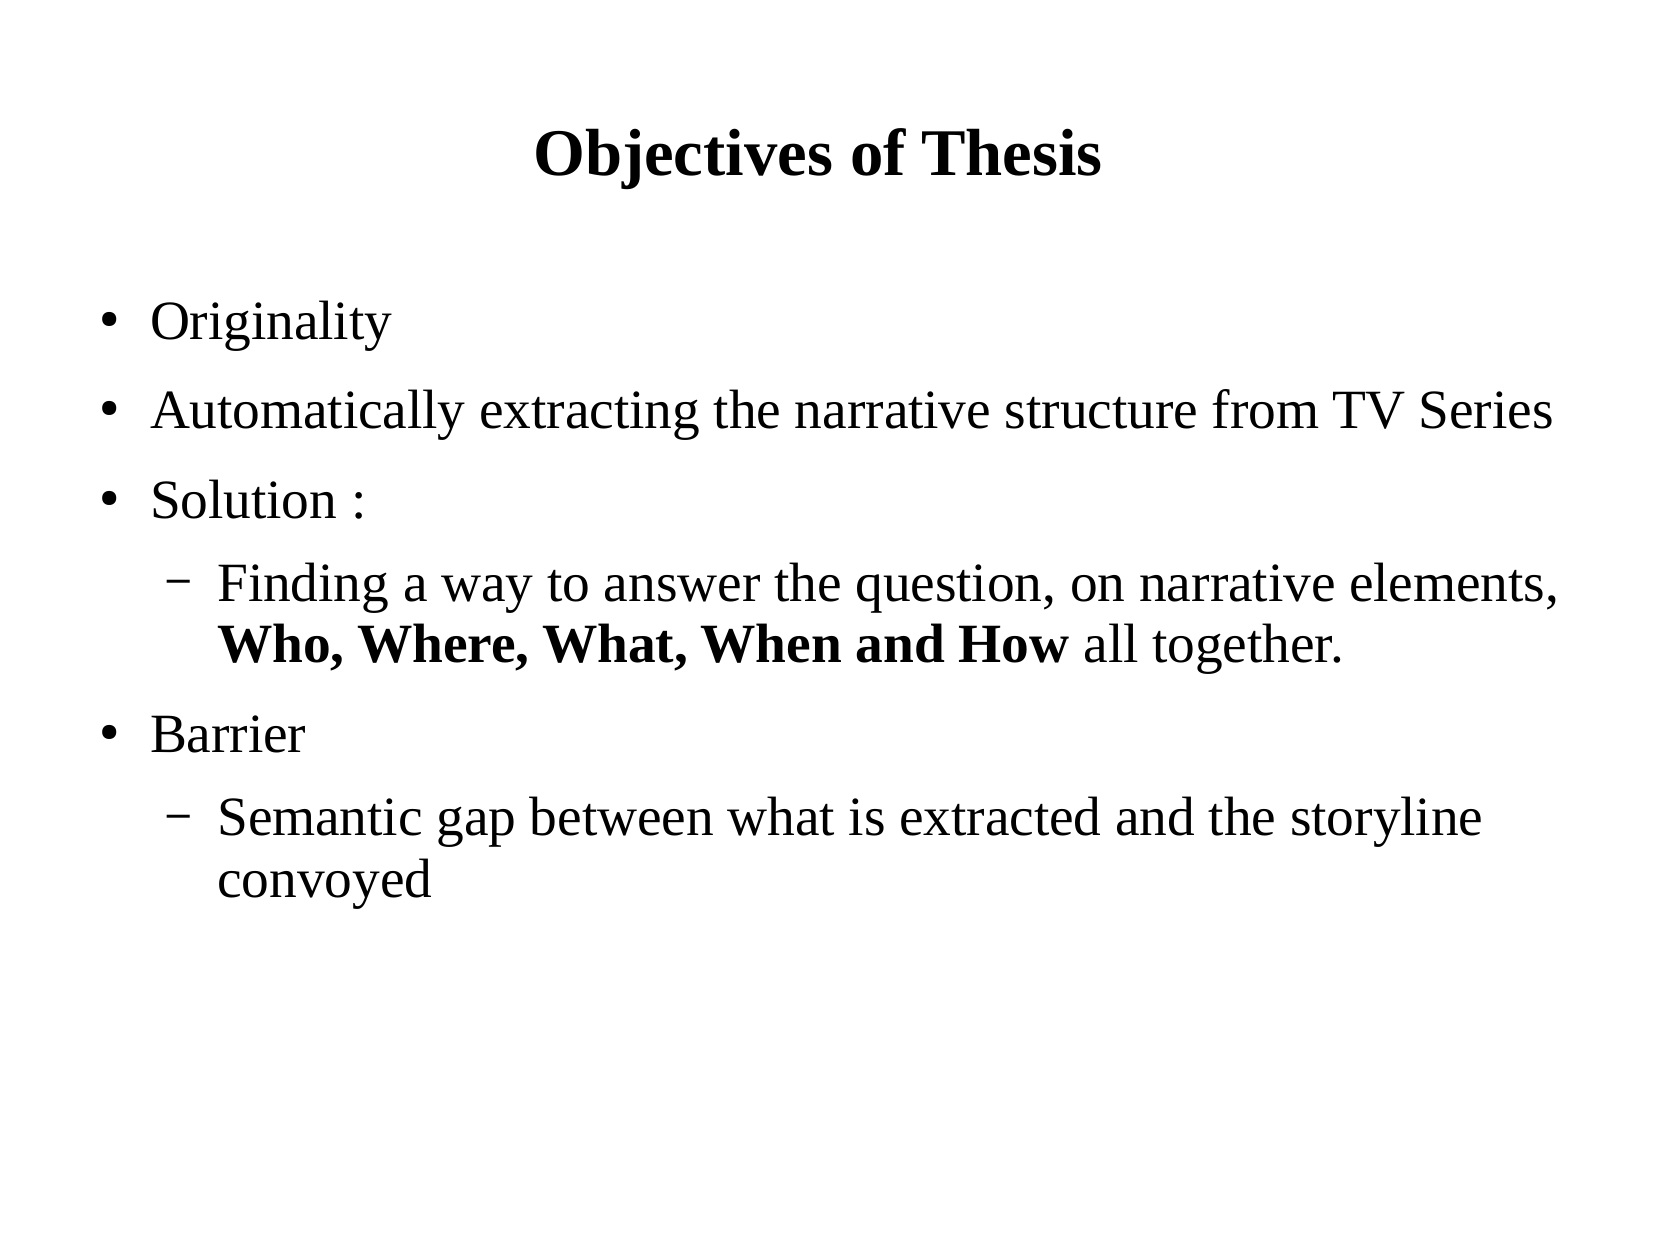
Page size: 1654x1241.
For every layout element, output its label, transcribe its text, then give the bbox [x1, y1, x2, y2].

list Originality Automatically extracting the narrative structure from TV Series Solution : Finding a way to answer the question, on narrative elements, Who, Where, What, When and How all together. Barrier Semantic gap between what is extracted and the storyline convoyed [82, 290, 1571, 1010]
title Objectives of Thesis [82, 49, 1571, 257]
